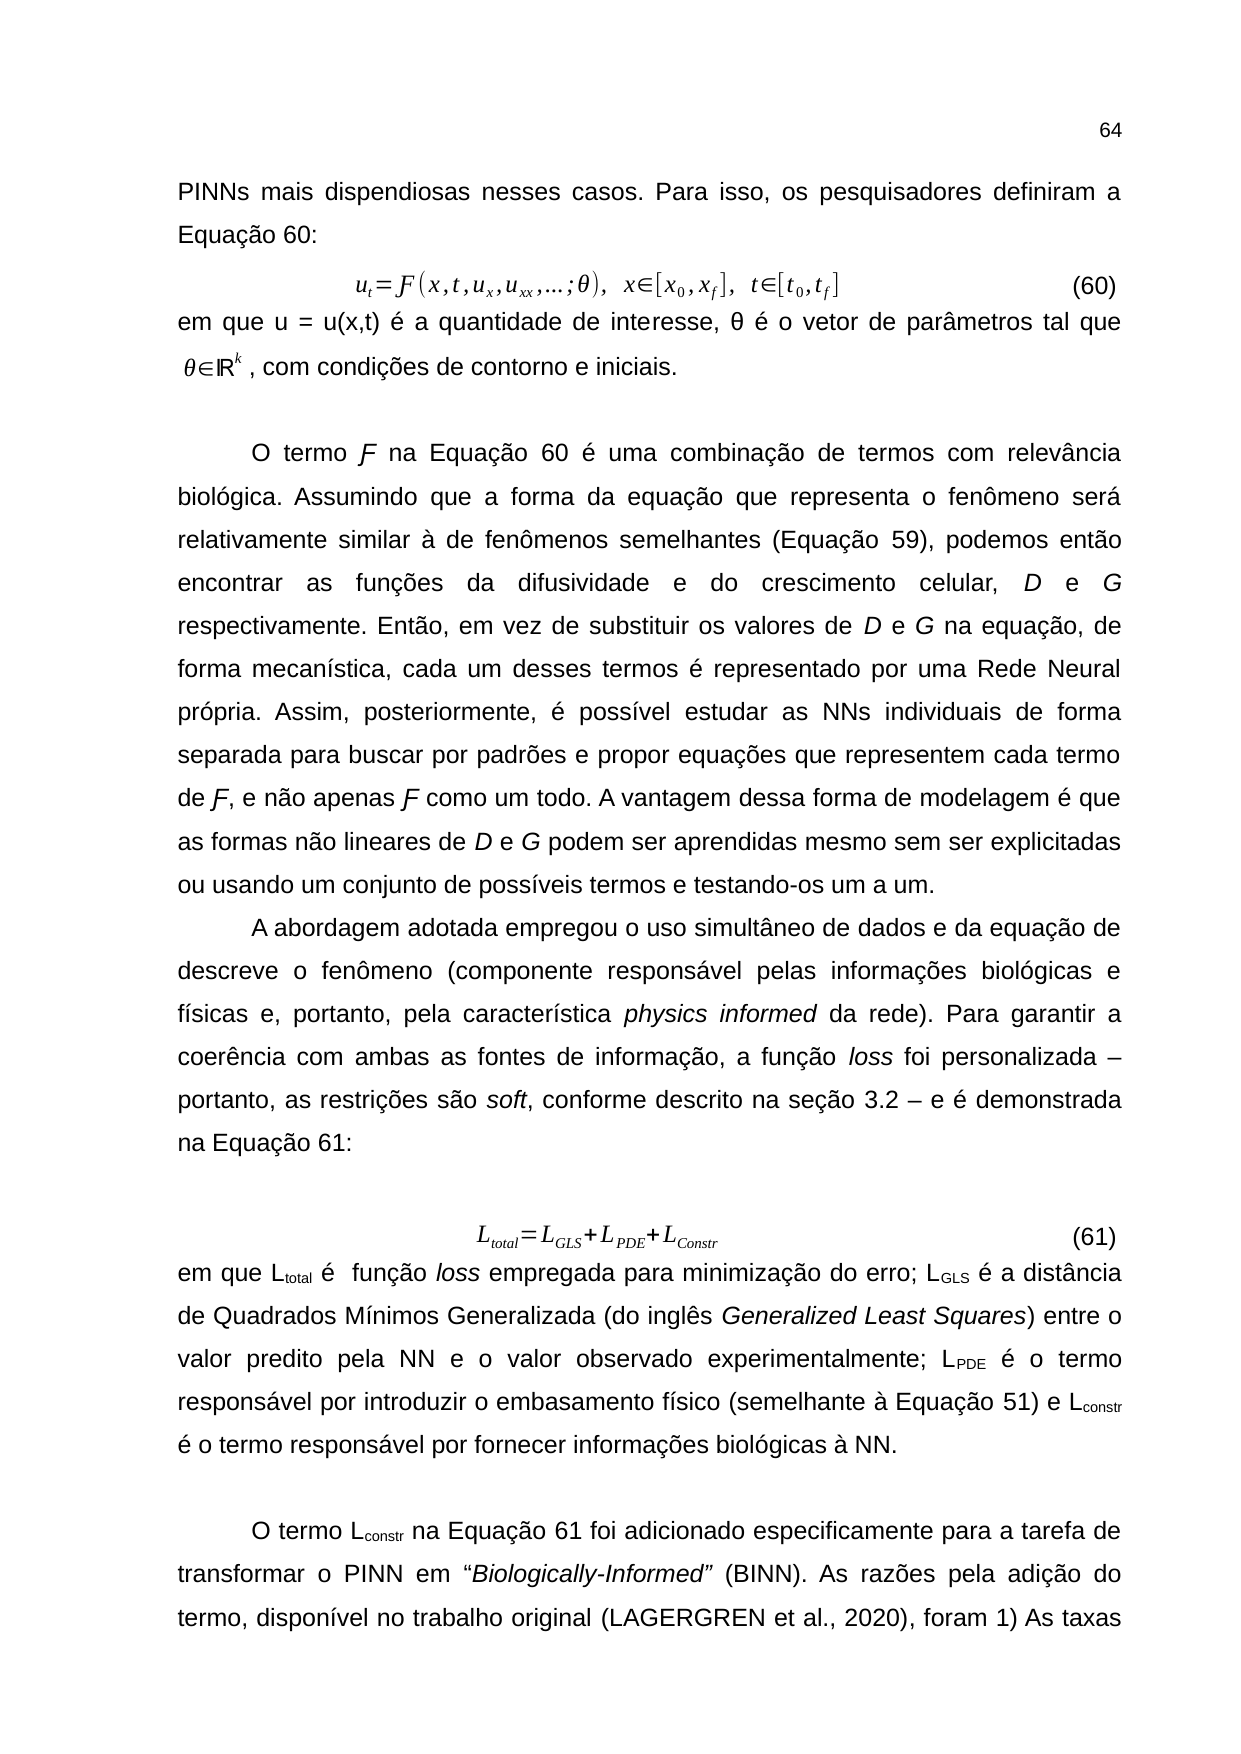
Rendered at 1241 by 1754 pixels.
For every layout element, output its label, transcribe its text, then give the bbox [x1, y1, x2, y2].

text em que u = u(x,t) é a quantidade de interesse, θ é o vetor de parâmetros tal que , com condições de contorno e iniciais. [177, 307, 1122, 381]
text em que Ltotal é função loss empregada para minimização do erro; LGLS é a distância de Quadrados Mínimos Generalizada (do inglês Generalized Least Squares) entre o valor predito pela NN e o valor observado experimentalmente; LPDE é o termo responsável por introduzir o embasamento físico (semelhante à Equação 51) e Lconstr é o termo responsável por fornecer informações biológicas à NN. [177, 1257, 1122, 1459]
table_header (60) [1017, 263, 1122, 307]
table_header [177, 263, 1017, 307]
table_header (61) [1017, 1215, 1122, 1257]
text PINNs mais dispendiosas nesses casos. Para isso, os pesquisadores definiram a Equação 60: [177, 177, 1122, 249]
text O termo Ƒ na Equação 60 é uma combinação de termos com relevância biológica. Assumindo que a forma da equação que representa o fenômeno será relativamente similar à de fenômenos semelhantes (Equação 59), podemos então encontrar as funções da difusividade e do crescimento celular, D e G respectivamente. Então, em vez de substituir os valores de D e G na equação, de forma mecanística, cada um desses termos é representado por uma Rede Neural própria. Assim, posteriormente, é possível estudar as NNs individuais de forma separada para buscar por padrões e propor equações que representem cada termo de Ƒ, e não apenas Ƒ como um todo. A vantagem dessa forma de modelagem é que as formas não lineares de D e G podem ser aprendidas mesmo sem ser explicitadas ou usando um conjunto de possíveis termos e testando-os um a um. [177, 438, 1122, 898]
table_header [177, 1215, 1017, 1257]
text A abordagem adotada empregou o uso simultâneo de dados e da equação de descreve o fenômeno (componente responsável pelas informações biológicas e físicas e, portanto, pela característica physics informed da rede). Para garantir a coerência com ambas as fontes de informação, a função loss foi personalizada – portanto, as restrições são soft, conforme descrito na seção 3.2 – e é demonstrada na Equação 61: [177, 913, 1122, 1157]
text O termo Lconstr na Equação 61 foi adicionado especificamente para a tarefa de transformar o PINN em “Biologically-Informed” (BINN). As razões pela adição do termo, disponível no trabalho original (LAGERGREN et al., 2020), foram 1) As taxas [177, 1516, 1122, 1631]
